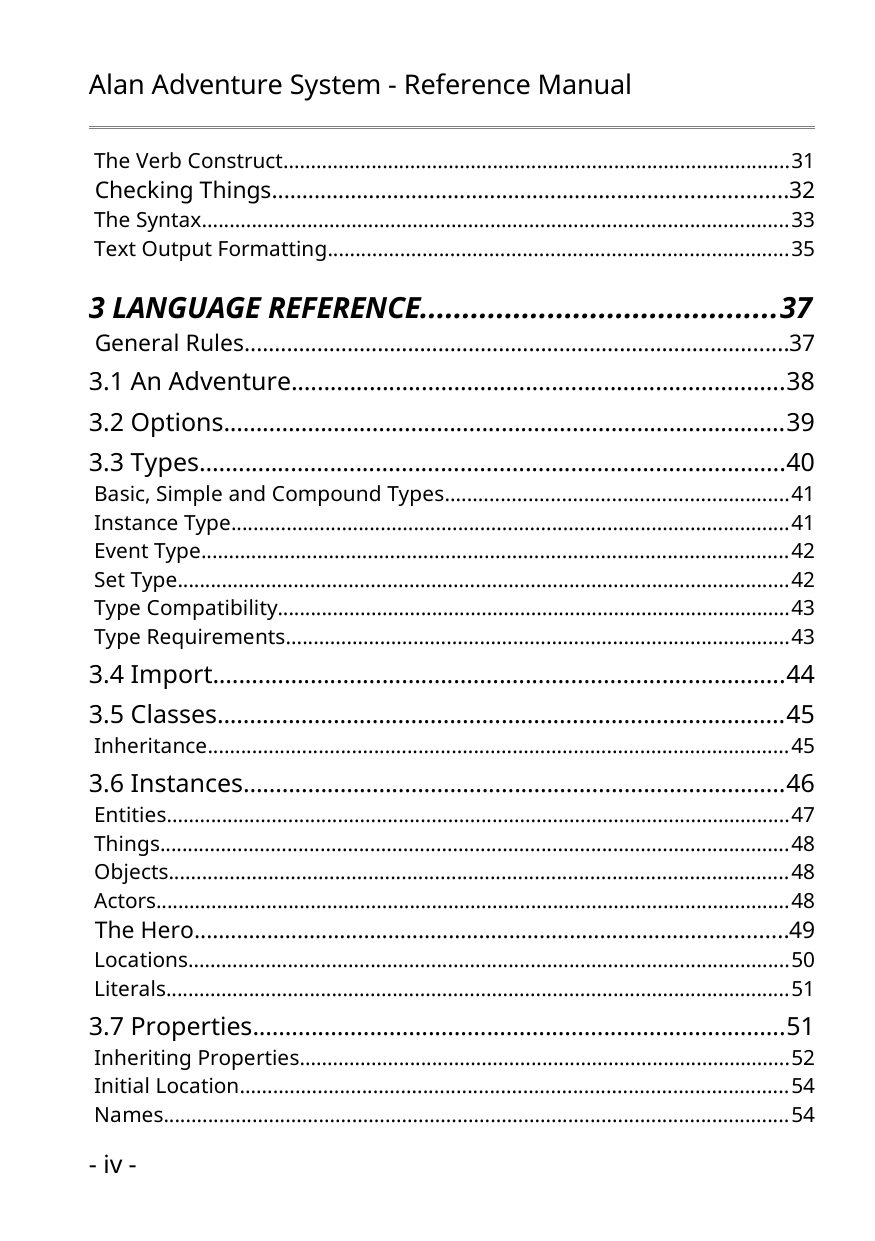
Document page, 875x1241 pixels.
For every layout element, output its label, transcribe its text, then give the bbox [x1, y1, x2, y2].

text The Syntax 33 [88, 205, 815, 234]
text 3.3 Types 40 [88, 445, 815, 479]
text Set Type 42 [88, 564, 815, 593]
text Entities 47 [88, 800, 815, 828]
text Locations 50 [88, 945, 815, 974]
text 3 Language Reference 37 [88, 287, 815, 327]
text 3.2 Options 39 [88, 404, 815, 438]
text Type Requirements 43 [88, 622, 815, 650]
text Actors 48 [88, 886, 815, 914]
text Instance Type 41 [88, 507, 815, 536]
text General Rules 37 [88, 327, 815, 358]
text Basic, Simple and Compound Types 41 [88, 479, 815, 507]
text Inheriting Properties 52 [88, 1043, 815, 1071]
text 3.6 Instances 46 [88, 766, 815, 800]
text Names 54 [88, 1100, 815, 1128]
text Inheritance 45 [88, 731, 815, 759]
text The Hero 49 [88, 914, 815, 945]
text Text Output Formatting 35 [88, 234, 815, 262]
text Initial Location 54 [88, 1071, 815, 1100]
text Event Type 42 [88, 536, 815, 564]
text Literals 51 [88, 974, 815, 1002]
text 3.5 Classes 45 [88, 697, 815, 731]
text Type Compatibility 43 [88, 593, 815, 622]
text Objects 48 [88, 857, 815, 886]
text 3.1 An Adventure 38 [88, 364, 815, 398]
text Checking Things 32 [88, 174, 815, 205]
text 3.7 Properties 51 [88, 1009, 815, 1043]
text Things 48 [88, 828, 815, 857]
text 3.4 Import 44 [88, 657, 815, 691]
text The Verb Construct 31 [88, 146, 815, 174]
